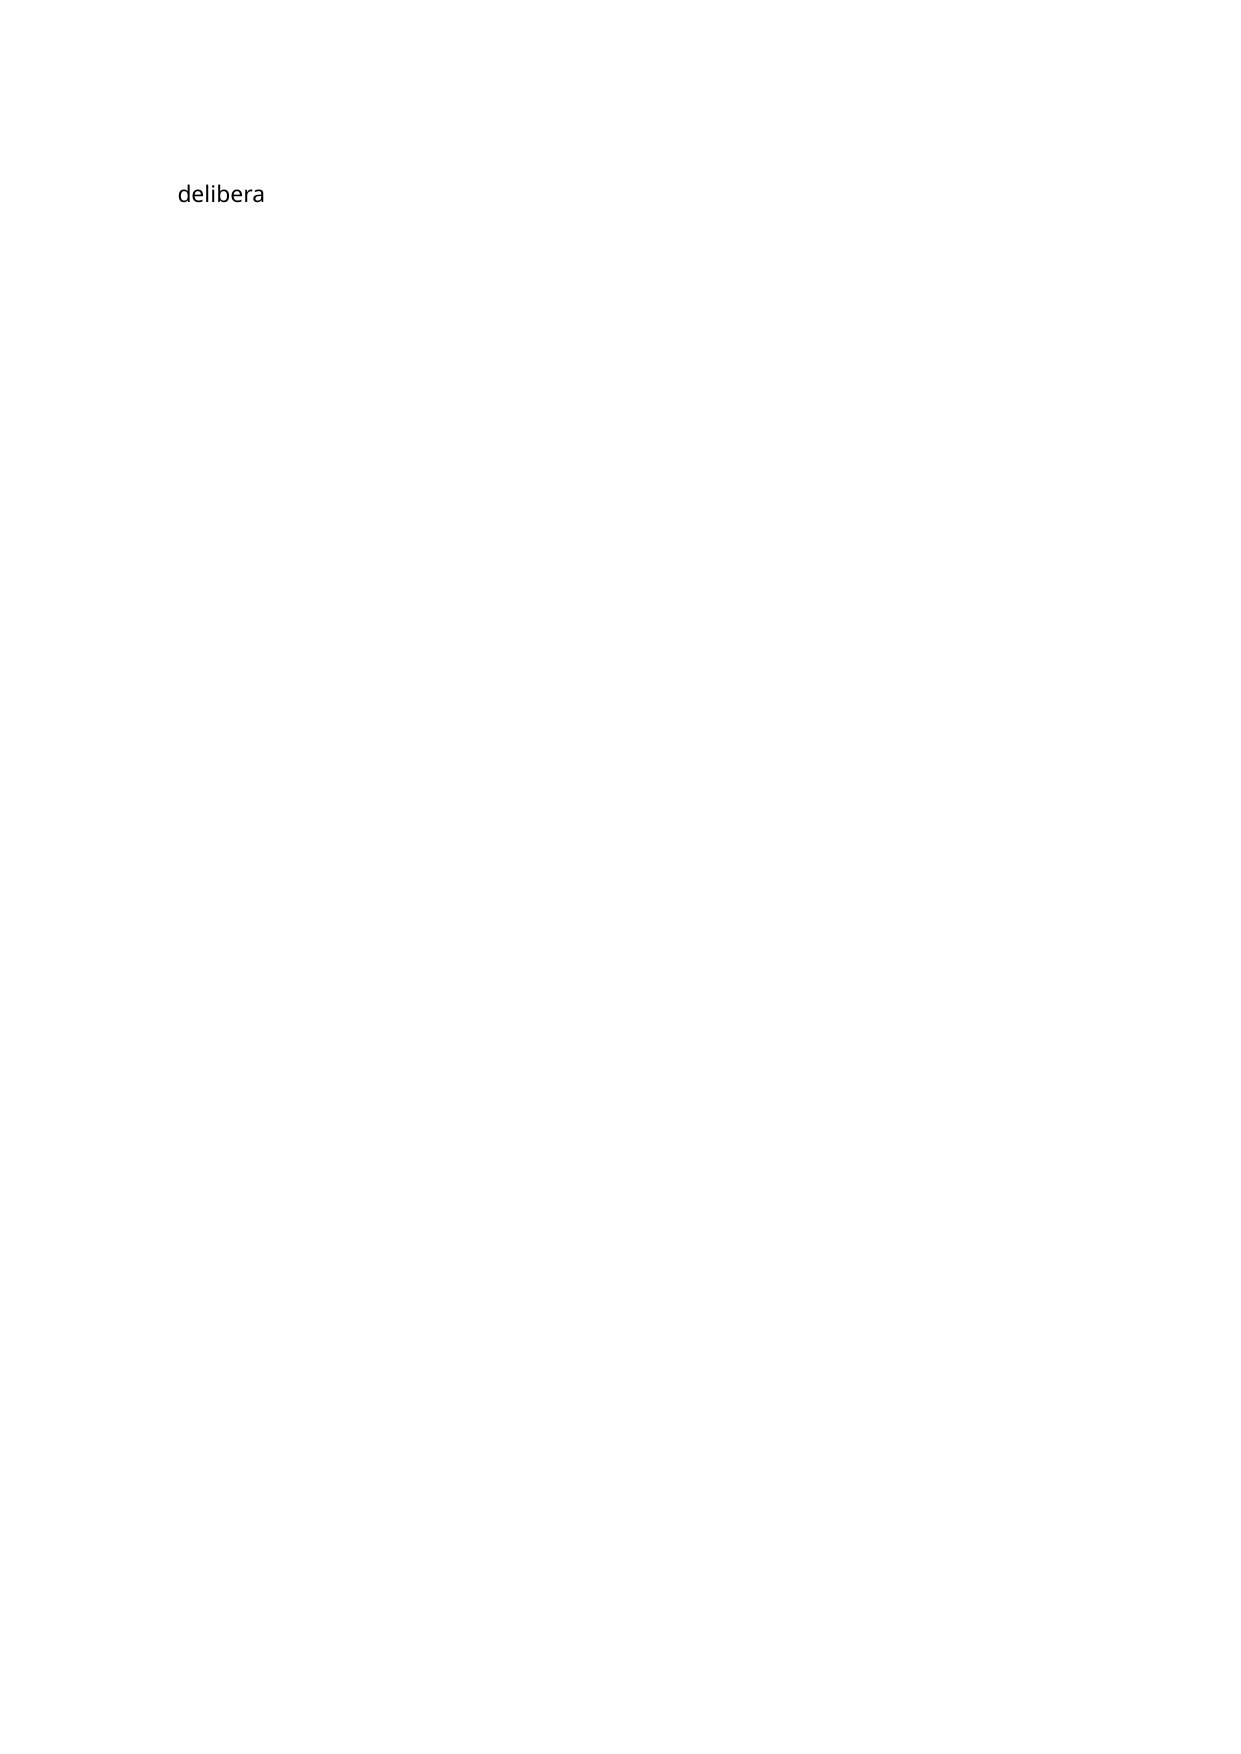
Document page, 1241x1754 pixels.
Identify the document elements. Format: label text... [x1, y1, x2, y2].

text delibera [177, 178, 1063, 209]
